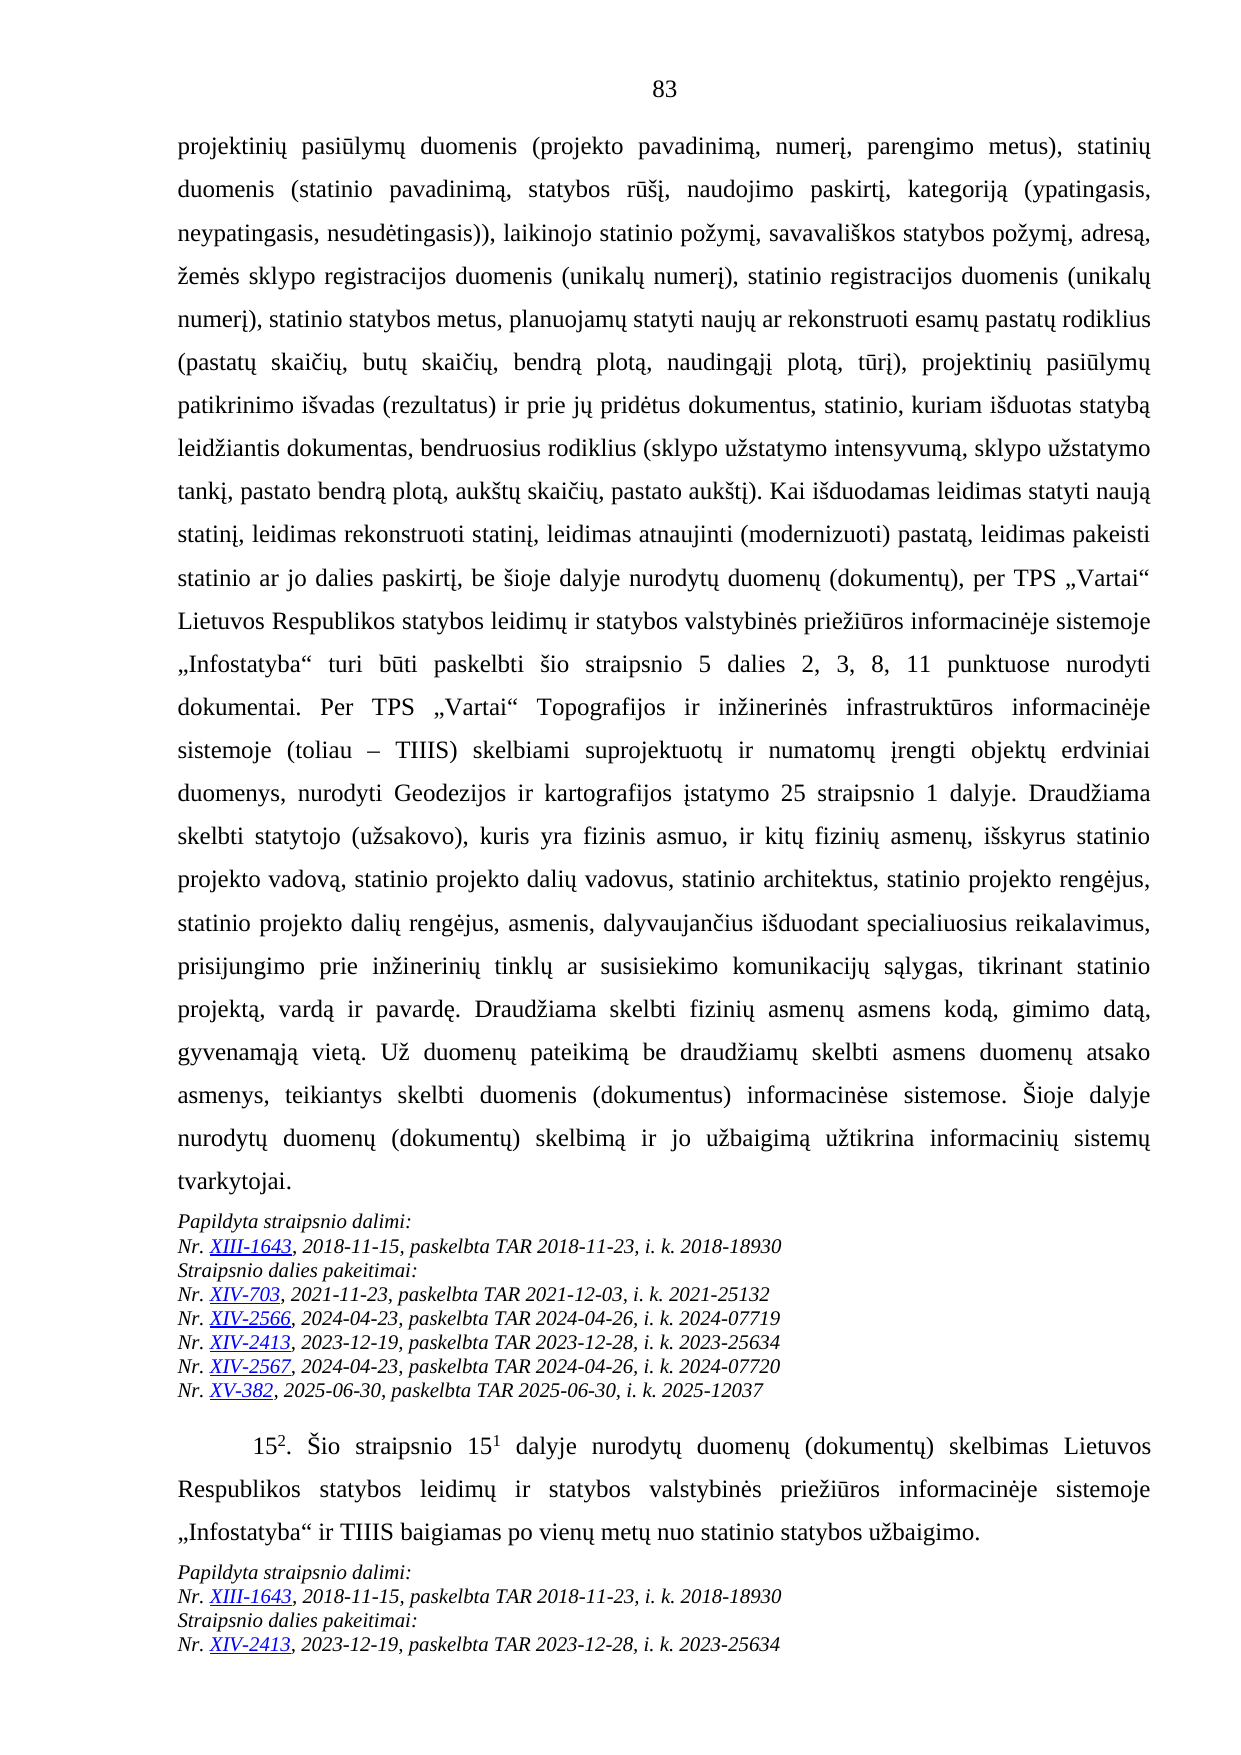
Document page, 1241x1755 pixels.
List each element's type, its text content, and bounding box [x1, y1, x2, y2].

text Nr. XIII-1643, 2018-11-15, paskelbta TAR 2018-11-23, i. k. 2018-18930 [177, 1584, 1152, 1608]
text Nr. XIV-2413, 2023-12-19, paskelbta TAR 2023-12-28, i. k. 2023-25634 [177, 1632, 1152, 1656]
text Papildyta straipsnio dalimi: [177, 1560, 1152, 1584]
text 152. Šio straipsnio 151 dalyje nurodytų duomenų (dokumentų) skelbimas Lietuvos Respublikos statybos leidimų ir statybos valstybinės priežiūros informacinėje sistemoje „Infostatyba“ ir TIIIS baigiamas po vienų metų nuo statinio statybos užbaigimo. [177, 1431, 1152, 1546]
text Straipsnio dalies pakeitimai: [177, 1608, 1152, 1632]
text Nr. XIV-2567, 2024-04-23, paskelbta TAR 2024-04-26, i. k. 2024-07720 [177, 1354, 1152, 1378]
text Nr. XIV-2566, 2024-04-23, paskelbta TAR 2024-04-26, i. k. 2024-07719 [177, 1306, 1152, 1330]
text projektinių pasiūlymų duomenis (projekto pavadinimą, numerį, parengimo metus), statinių duomenis (statinio pavadinimą, statybos rūšį, naudojimo paskirtį, kategoriją (ypatingasis, neypatingasis, nesudėtingasis)), laikinojo statinio požymį, savavališkos statybos požymį, adresą, žemės sklypo registracijos duomenis (unikalų numerį), statinio registracijos duomenis (unikalų numerį), statinio statybos metus, planuojamų statyti naujų ar rekonstruoti esamų pastatų rodiklius (pastatų skaičių, butų skaičių, bendrą plotą, naudingąjį plotą, tūrį), projektinių pasiūlymų patikrinimo išvadas (rezultatus) ir prie jų pridėtus dokumentus, statinio, kuriam išduotas statybą leidžiantis dokumentas, bendruosius rodiklius (sklypo užstatymo intensyvumą, sklypo užstatymo tankį, pastato bendrą plotą, aukštų skaičių, pastato aukštį). Kai išduodamas leidimas statyti naują statinį, leidimas rekonstruoti statinį, leidimas atnaujinti (modernizuoti) pastatą, leidimas pakeisti statinio ar jo dalies paskirtį, be šioje dalyje nurodytų duomenų (dokumentų), per TPS „Vartai“ Lietuvos Respublikos statybos leidimų ir statybos valstybinės priežiūros informacinėje sistemoje „Infostatyba“ turi būti paskelbti šio straipsnio 5 dalies 2, 3, 8, 11 punktuose nurodyti dokumentai. Per TPS „Vartai“ Topografijos ir inžinerinės infrastruktūros informacinėje sistemoje (toliau – TIIIS) skelbiami suprojektuotų ir numatomų įrengti objektų erdviniai duomenys, nurodyti Geodezijos ir kartografijos įstatymo 25 straipsnio 1 dalyje. Draudžiama skelbti statytojo (užsakovo), kuris yra fizinis asmuo, ir kitų fizinių asmenų, išskyrus statinio projekto vadovą, statinio projekto dalių vadovus, statinio architektus, statinio projekto rengėjus, statinio projekto dalių rengėjus, asmenis, dalyvaujančius išduodant specialiuosius reikalavimus, prisijungimo prie inžinerinių tinklų ar susisiekimo komunikacijų sąlygas, tikrinant statinio projektą, vardą ir pavardę. Draudžiama skelbti fizinių asmenų asmens kodą, gimimo datą, gyvenamąją vietą. Už duomenų pateikimą be draudžiamų skelbti asmens duomenų atsako asmenys, teikiantys skelbti duomenis (dokumentus) informacinėse sistemose. Šioje dalyje nurodytų duomenų (dokumentų) skelbimą ir jo užbaigimą užtikrina informacinių sistemų tvarkytojai. [177, 131, 1152, 1195]
text Nr. XIV-2413, 2023-12-19, paskelbta TAR 2023-12-28, i. k. 2023-25634 [177, 1330, 1152, 1354]
text Nr. XIII-1643, 2018-11-15, paskelbta TAR 2018-11-23, i. k. 2018-18930 [177, 1233, 1152, 1258]
text Straipsnio dalies pakeitimai: [177, 1258, 1152, 1282]
text Nr. XIV-703, 2021-11-23, paskelbta TAR 2021-12-03, i. k. 2021-25132 [177, 1282, 1152, 1306]
text Papildyta straipsnio dalimi: [177, 1209, 1152, 1233]
text Nr. XV-382, 2025-06-30, paskelbta TAR 2025-06-30, i. k. 2025-12037 [177, 1378, 1152, 1402]
